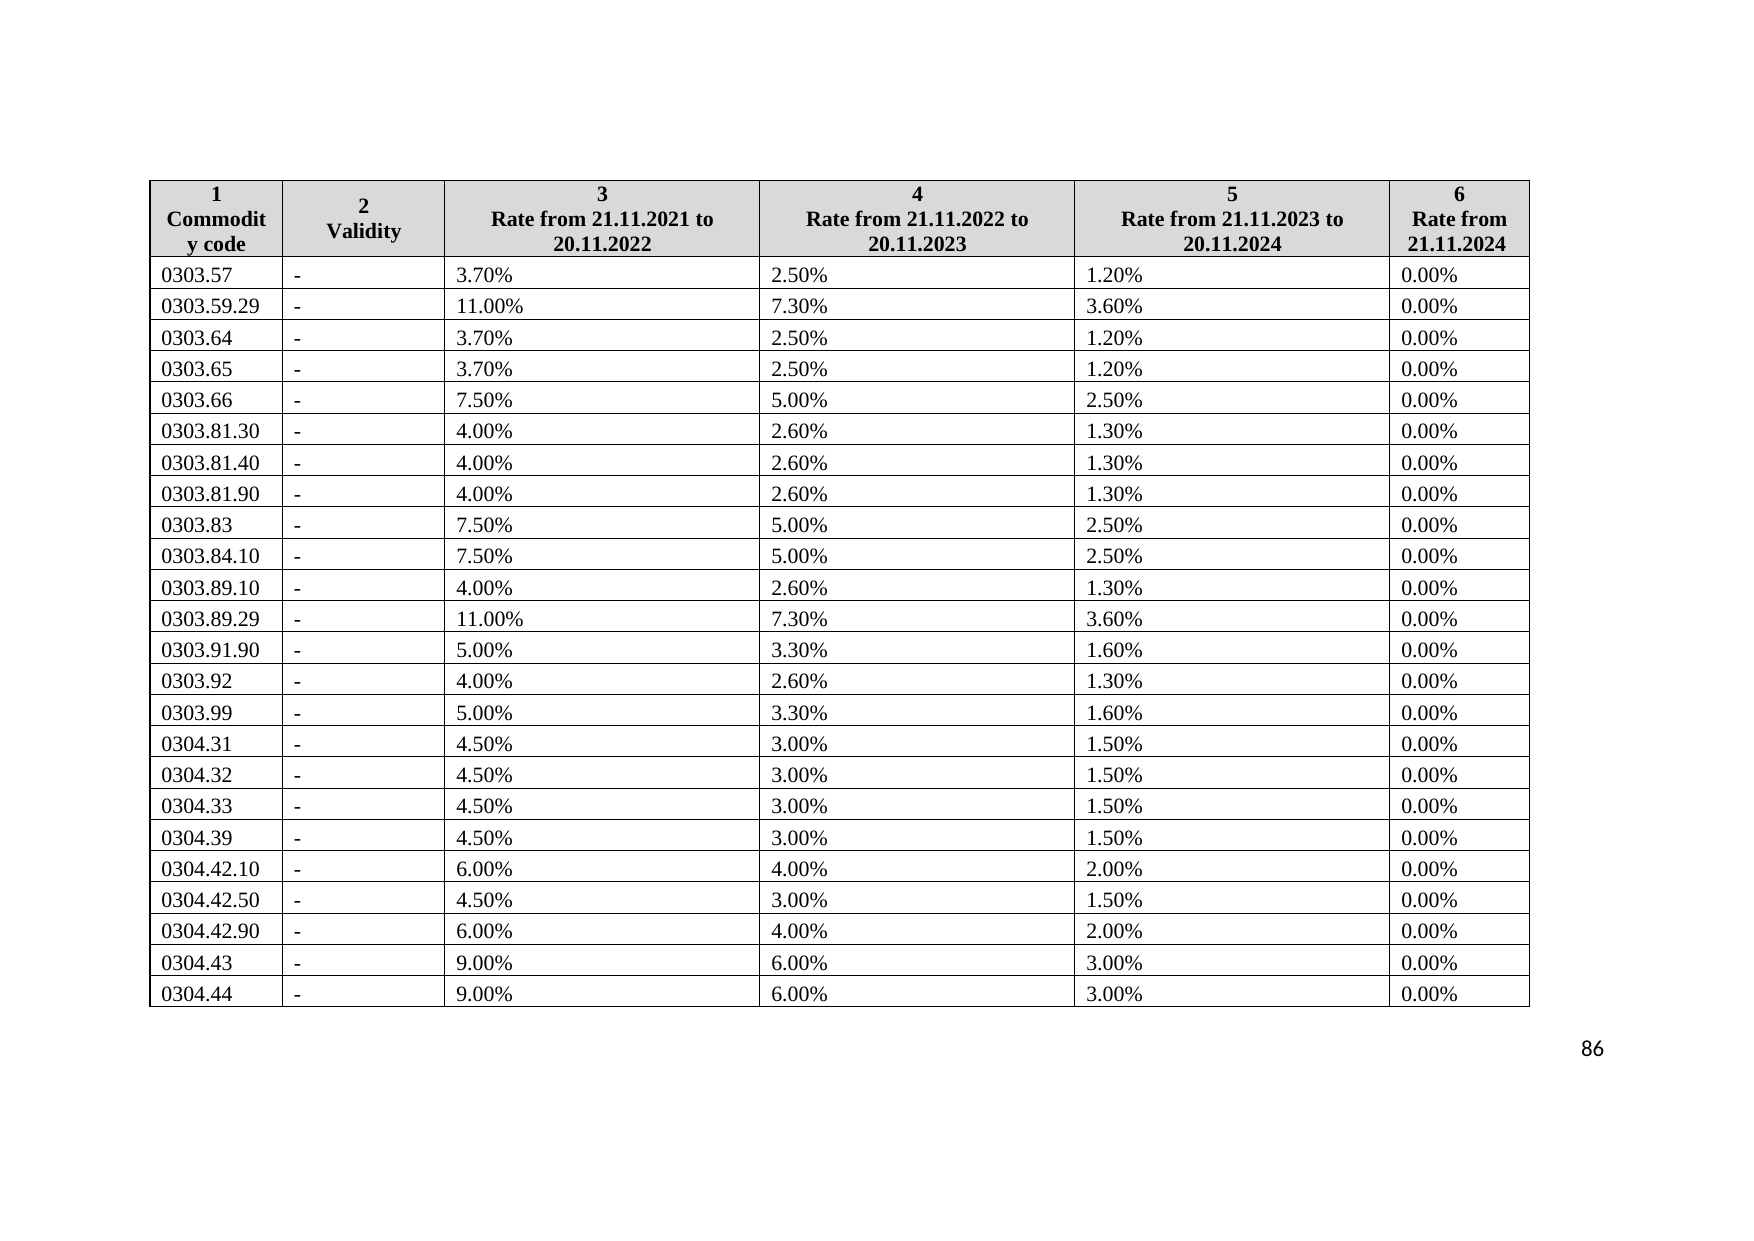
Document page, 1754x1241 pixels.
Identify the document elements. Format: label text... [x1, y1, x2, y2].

table_cell 2.60% [760, 570, 1074, 600]
table_cell 2.50% [1075, 539, 1389, 569]
table_cell - [283, 320, 444, 350]
table_cell 0.00% [1390, 664, 1529, 694]
table_cell 1.20% [1075, 257, 1389, 287]
table_cell 2.60% [760, 414, 1074, 444]
table_cell - [283, 882, 444, 912]
table_cell 0304.43 [151, 945, 282, 975]
table_cell 3.30% [760, 632, 1074, 662]
table_cell 2.60% [760, 664, 1074, 694]
table_cell 0303.66 [151, 382, 282, 412]
table_cell - [283, 445, 444, 475]
table_cell 0.00% [1390, 882, 1529, 912]
table_cell 7.30% [760, 601, 1074, 631]
table_cell - [283, 539, 444, 569]
table_cell 0303.64 [151, 320, 282, 350]
table_cell 2.60% [760, 476, 1074, 506]
table_cell 4.50% [445, 882, 759, 912]
table_cell 2.50% [760, 257, 1074, 287]
table_cell 4.50% [445, 726, 759, 756]
table_cell 3.60% [1075, 289, 1389, 319]
table_cell 6.00% [445, 851, 759, 881]
table_cell - [283, 257, 444, 287]
table_cell 0303.81.90 [151, 476, 282, 506]
table_cell 1.50% [1075, 820, 1389, 850]
table_cell 4.50% [445, 820, 759, 850]
table_cell - [283, 945, 444, 975]
table_cell 0.00% [1390, 382, 1529, 412]
table_cell 0.00% [1390, 320, 1529, 350]
table_cell 5.00% [760, 382, 1074, 412]
table_cell - [283, 476, 444, 506]
table_cell - [283, 726, 444, 756]
table_cell 3.00% [1075, 976, 1389, 1006]
table_cell 0303.59.29 [151, 289, 282, 319]
table_cell 4.00% [445, 476, 759, 506]
table_cell - [283, 382, 444, 412]
table_cell 5.00% [445, 632, 759, 662]
table_header 3 Rate from 21.11.2021 to 20.11.2022 [445, 181, 759, 256]
table_header 4 Rate from 21.11.2022 to 20.11.2023 [760, 181, 1074, 256]
table_cell 1.50% [1075, 789, 1389, 819]
table_cell - [283, 507, 444, 537]
table_cell 0.00% [1390, 945, 1529, 975]
table_cell 0304.32 [151, 757, 282, 787]
table_cell 9.00% [445, 945, 759, 975]
table_cell 0303.91.90 [151, 632, 282, 662]
table_cell 6.00% [760, 945, 1074, 975]
table_cell 1.30% [1075, 476, 1389, 506]
table_cell 0.00% [1390, 789, 1529, 819]
table_cell 3.70% [445, 351, 759, 381]
table_cell 0304.44 [151, 976, 282, 1006]
table_cell 0.00% [1390, 507, 1529, 537]
table_cell 7.50% [445, 539, 759, 569]
table_cell 0.00% [1390, 632, 1529, 662]
table_cell 1.50% [1075, 882, 1389, 912]
table_cell 0.00% [1390, 695, 1529, 725]
table_cell 0303.99 [151, 695, 282, 725]
table_cell 4.00% [760, 914, 1074, 944]
table_cell 3.30% [760, 695, 1074, 725]
table_cell 0.00% [1390, 914, 1529, 944]
table_cell 0.00% [1390, 445, 1529, 475]
table_cell 0303.89.10 [151, 570, 282, 600]
table_cell 2.50% [760, 320, 1074, 350]
table_cell 3.00% [760, 820, 1074, 850]
table_cell 2.50% [1075, 382, 1389, 412]
table_cell 6.00% [760, 976, 1074, 1006]
table_header 5 Rate from 21.11.2023 to 20.11.2024 [1075, 181, 1389, 256]
table_cell 0303.65 [151, 351, 282, 381]
table_cell - [283, 570, 444, 600]
table_cell 0303.81.40 [151, 445, 282, 475]
table_cell 0303.83 [151, 507, 282, 537]
table_cell - [283, 289, 444, 319]
table_cell 4.00% [445, 414, 759, 444]
table_cell 5.00% [445, 695, 759, 725]
table_cell 0304.42.90 [151, 914, 282, 944]
table_cell 1.50% [1075, 726, 1389, 756]
table_cell - [283, 789, 444, 819]
table_cell 2.50% [1075, 507, 1389, 537]
table_cell 1.30% [1075, 664, 1389, 694]
table_cell 0.00% [1390, 757, 1529, 787]
table_cell 4.00% [445, 445, 759, 475]
table_cell 1.20% [1075, 351, 1389, 381]
table_cell 1.60% [1075, 632, 1389, 662]
table_cell 0.00% [1390, 726, 1529, 756]
table_cell 7.50% [445, 382, 759, 412]
table_cell 1.30% [1075, 570, 1389, 600]
table_cell 3.00% [760, 882, 1074, 912]
table_cell 4.50% [445, 789, 759, 819]
table_cell 3.00% [760, 789, 1074, 819]
table_cell 0.00% [1390, 414, 1529, 444]
table_cell - [283, 414, 444, 444]
table_cell 0.00% [1390, 570, 1529, 600]
table_cell 0.00% [1390, 476, 1529, 506]
table_cell - [283, 601, 444, 631]
table_cell - [283, 351, 444, 381]
table_cell 3.70% [445, 320, 759, 350]
table_header 6 Rate from 21.11.2024 [1390, 181, 1529, 256]
table_cell 0.00% [1390, 289, 1529, 319]
table_cell 0304.42.10 [151, 851, 282, 881]
table_cell - [283, 976, 444, 1006]
table_cell - [283, 914, 444, 944]
table_cell 9.00% [445, 976, 759, 1006]
table_header 2 Validity [283, 181, 444, 256]
table_cell 0304.42.50 [151, 882, 282, 912]
table_cell 0.00% [1390, 851, 1529, 881]
table_cell - [283, 820, 444, 850]
table_cell 1.50% [1075, 757, 1389, 787]
table_cell 3.00% [760, 757, 1074, 787]
table_cell 0304.31 [151, 726, 282, 756]
table_cell 1.20% [1075, 320, 1389, 350]
table_cell 0.00% [1390, 976, 1529, 1006]
table_cell 0.00% [1390, 601, 1529, 631]
table_cell 5.00% [760, 507, 1074, 537]
table_cell 4.00% [760, 851, 1074, 881]
table_cell - [283, 664, 444, 694]
table_cell - [283, 632, 444, 662]
table_cell 0304.33 [151, 789, 282, 819]
table_cell - [283, 851, 444, 881]
table_cell 0304.39 [151, 820, 282, 850]
table_cell 0303.89.29 [151, 601, 282, 631]
table_cell 11.00% [445, 289, 759, 319]
table_cell 11.00% [445, 601, 759, 631]
table_cell 4.50% [445, 757, 759, 787]
table_cell 3.00% [760, 726, 1074, 756]
table_cell - [283, 695, 444, 725]
table_cell 0.00% [1390, 351, 1529, 381]
table_cell 2.50% [760, 351, 1074, 381]
table_cell 1.30% [1075, 445, 1389, 475]
table_cell 4.00% [445, 664, 759, 694]
table_cell 3.00% [1075, 945, 1389, 975]
table_cell 0303.57 [151, 257, 282, 287]
table_cell 1.30% [1075, 414, 1389, 444]
table_cell - [283, 757, 444, 787]
table_cell 7.50% [445, 507, 759, 537]
table_cell 0.00% [1390, 257, 1529, 287]
table_cell 3.60% [1075, 601, 1389, 631]
table_cell 5.00% [760, 539, 1074, 569]
table_cell 7.30% [760, 289, 1074, 319]
table_cell 0.00% [1390, 820, 1529, 850]
table_cell 1.60% [1075, 695, 1389, 725]
table_cell 0.00% [1390, 539, 1529, 569]
table_cell 4.00% [445, 570, 759, 600]
table_header 1 Commodity code [151, 181, 282, 256]
table_cell 0303.84.10 [151, 539, 282, 569]
table_cell 2.00% [1075, 851, 1389, 881]
table_cell 3.70% [445, 257, 759, 287]
table_cell 0303.92 [151, 664, 282, 694]
table_cell 2.00% [1075, 914, 1389, 944]
table_cell 6.00% [445, 914, 759, 944]
table_cell 2.60% [760, 445, 1074, 475]
table_cell 0303.81.30 [151, 414, 282, 444]
